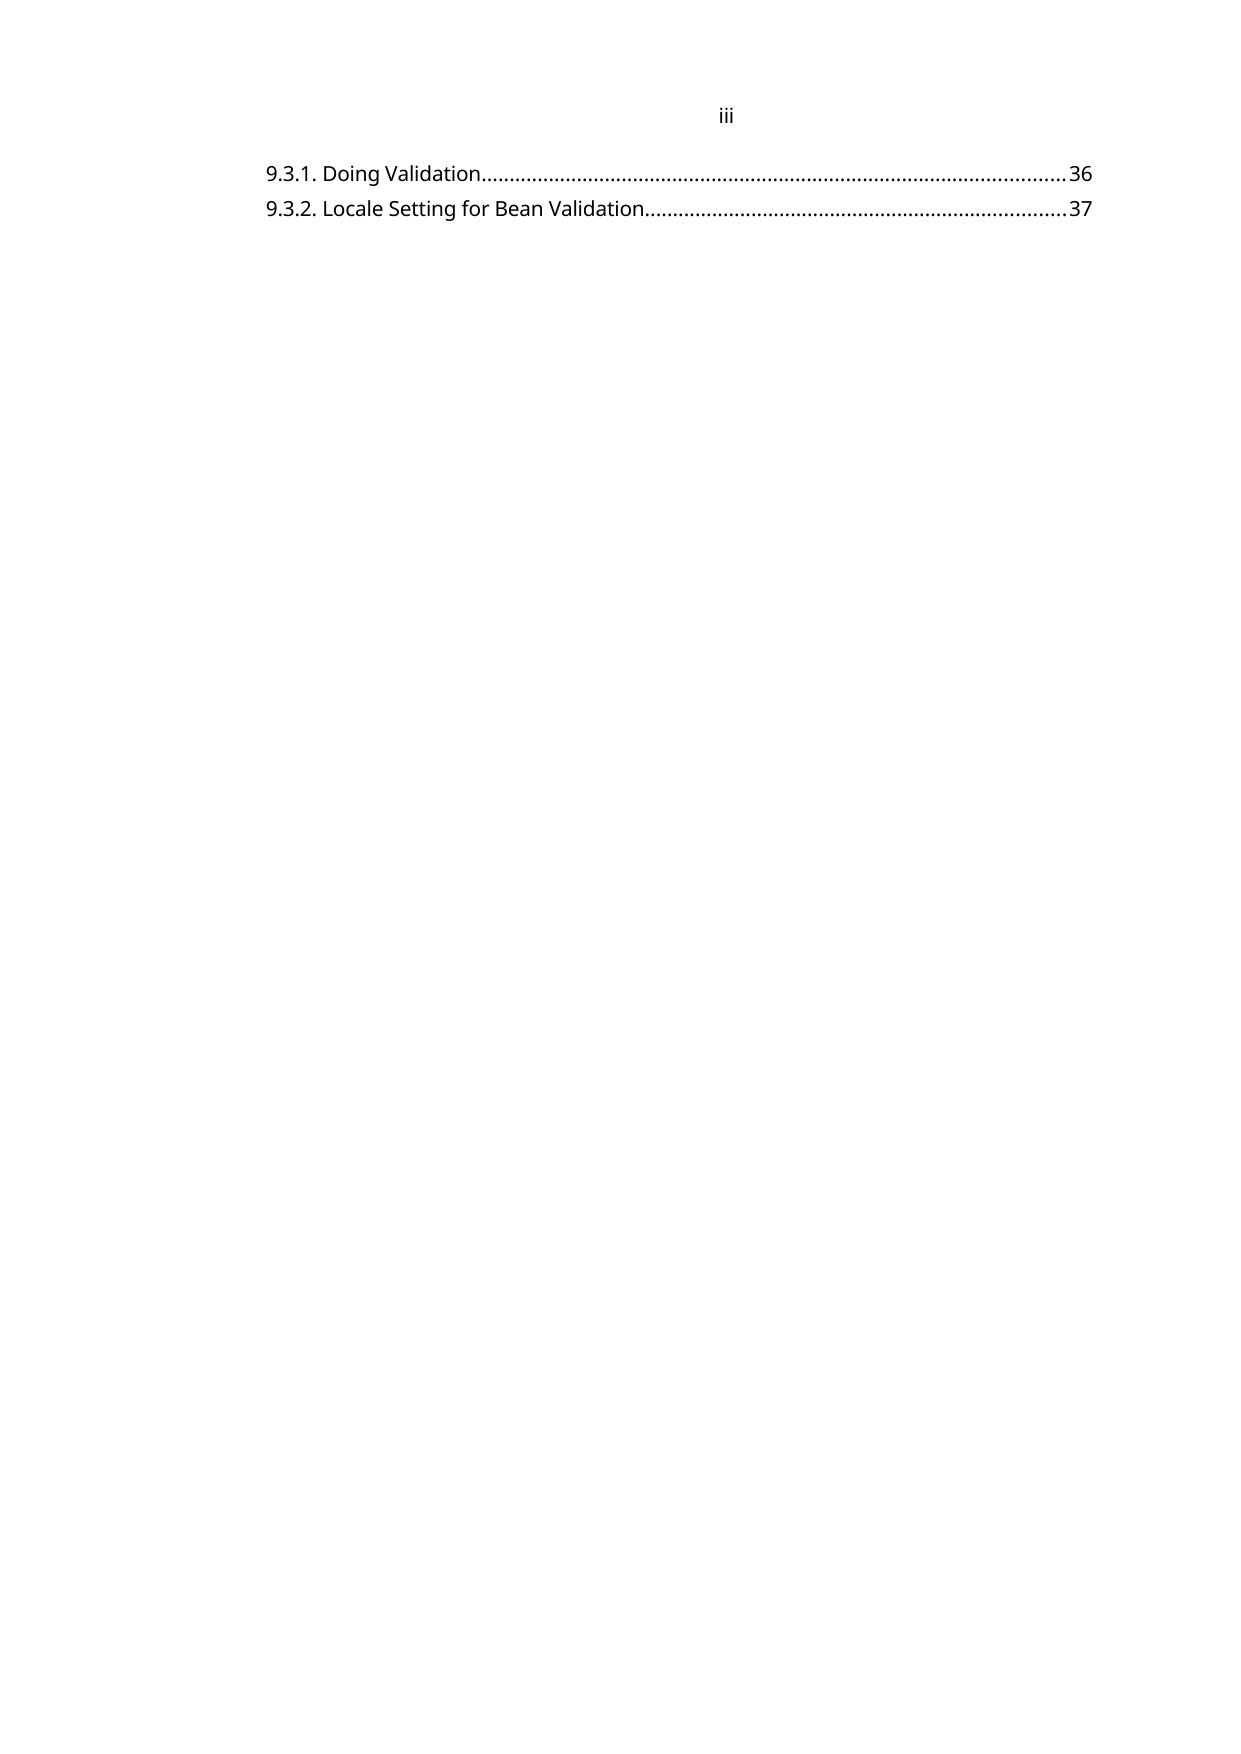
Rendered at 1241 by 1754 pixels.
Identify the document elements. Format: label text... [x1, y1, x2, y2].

text 9.3.2. Locale Setting for Bean Validation 37 [266, 194, 1093, 222]
text 9.3.1. Doing Validation 36 [266, 159, 1093, 188]
